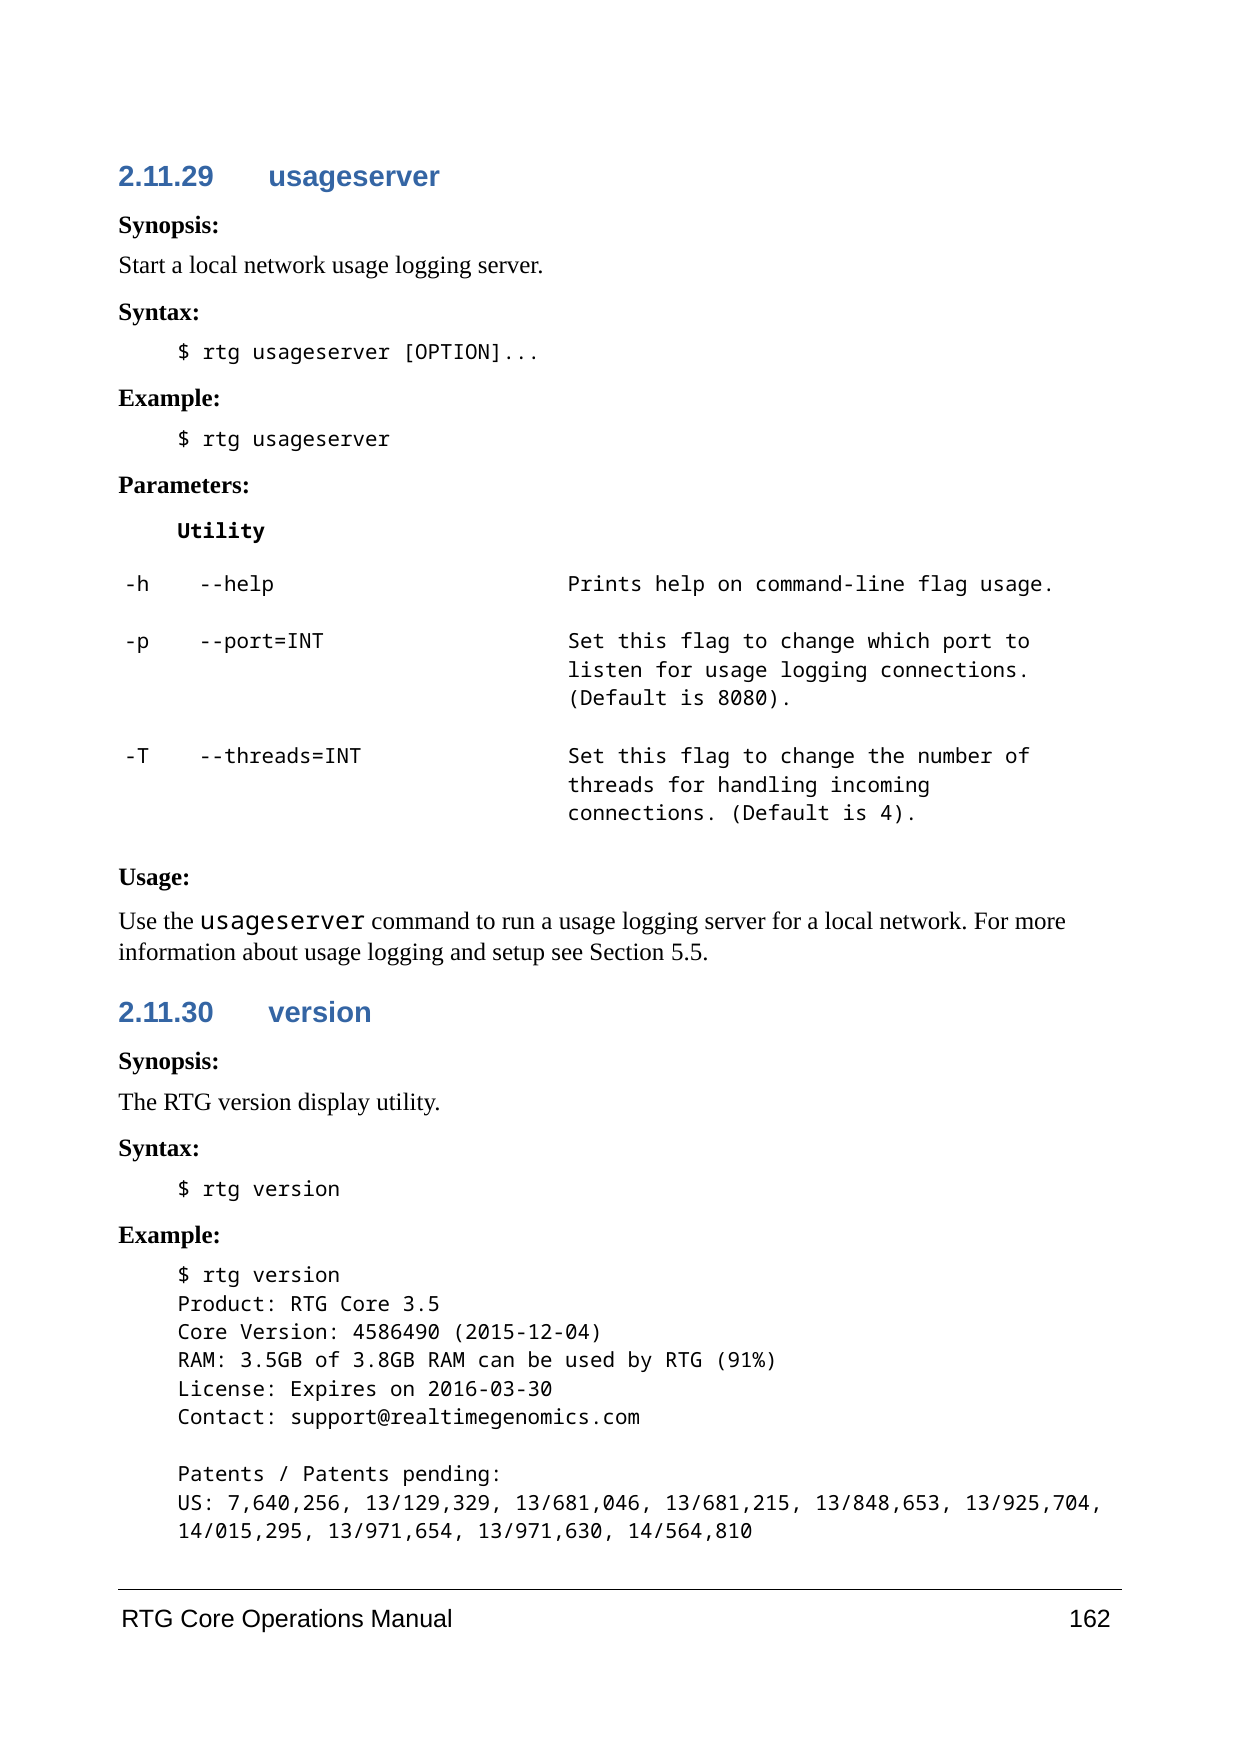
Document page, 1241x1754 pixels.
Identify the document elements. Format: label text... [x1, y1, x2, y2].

subtitle Syntax: [118, 1133, 1122, 1162]
text $ rtg usageserver [177, 424, 1122, 452]
table_cell -p [118, 615, 193, 729]
table_cell --threads=INT [193, 730, 561, 844]
text $ rtg version [177, 1260, 1122, 1289]
text Core Version: 4586490 (2015-12-04) [177, 1317, 1122, 1346]
table_cell -T [118, 730, 193, 844]
table_header --help [193, 557, 561, 615]
subtitle Example: [118, 383, 1122, 412]
text Utility [177, 517, 1122, 545]
text The RTG version display utility. [118, 1087, 1122, 1115]
text License: Expires on 2016-03-30 [177, 1374, 1122, 1402]
table_header -h [118, 557, 193, 615]
text Use the usageserver command to run a usage logging server for a local network. For more information about usage logging and setup see Section 5.5. [118, 903, 1122, 965]
table_header Prints help on command-line flag usage. [561, 557, 1093, 615]
text $ rtg usageserver [OPTION]... [177, 337, 1122, 366]
text Product: RTG Core 3.5 [177, 1289, 1122, 1317]
subtitle Usage: [118, 862, 1122, 891]
subtitle Example: [118, 1220, 1122, 1248]
text Start a local network usage logging server. [118, 250, 1122, 279]
text $ rtg version [177, 1174, 1122, 1202]
subtitle usageserver [118, 159, 1122, 192]
text Contact: support@realtimegenomics.com [177, 1402, 1122, 1431]
subtitle version [118, 995, 1122, 1028]
subtitle Synopsis: [118, 1046, 1122, 1075]
table_cell Set this flag to change which port to listen for usage logging connections. (Default is 8080). [561, 615, 1093, 729]
table_cell Set this flag to change the number of threads for handling incoming connections. (Default is 4). [561, 730, 1093, 844]
text RAM: 3.5GB of 3.8GB RAM can be used by RTG (91%) [177, 1346, 1122, 1374]
table_cell --port=INT [193, 615, 561, 729]
subtitle Synopsis: [118, 210, 1122, 239]
text US: 7,640,256, 13/129,329, 13/681,046, 13/681,215, 13/848,653, 13/925,704, 14/015,295, 13/971,654, 13/971,630, 14/564,810 [177, 1488, 1122, 1545]
subtitle Parameters: [118, 470, 1122, 499]
text Patents / Patents pending: [177, 1459, 1122, 1488]
subtitle Syntax: [118, 297, 1122, 326]
